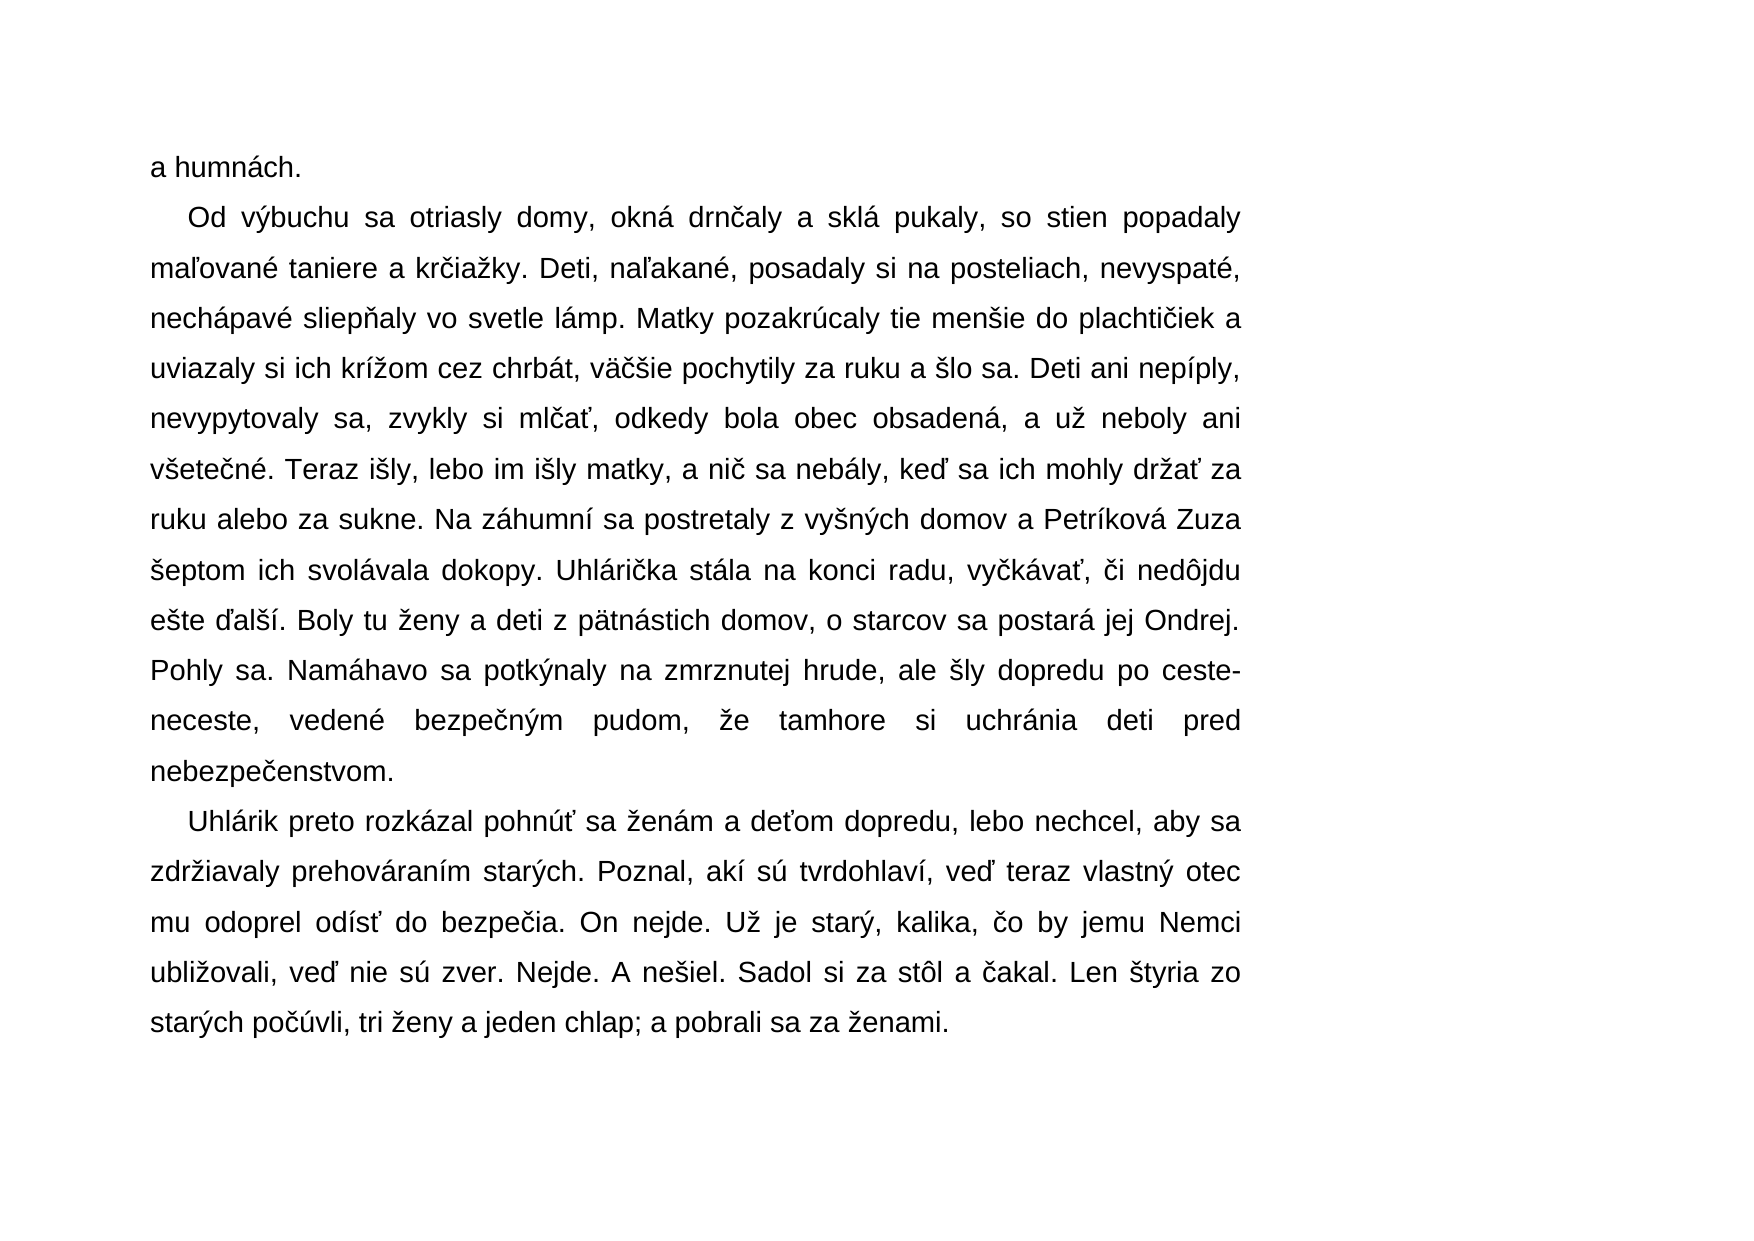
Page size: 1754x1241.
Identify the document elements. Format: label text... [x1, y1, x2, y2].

text a humnách. [150, 150, 1243, 183]
text Uhlárik preto rozkázal pohnúť sa ženám a deťom dopredu, lebo nechcel, aby sa zdržiavaly prehováraním starých. Poznal, akí sú tvrdohlaví, veď teraz vlastný otec mu odoprel odísť do bezpečia. On nejde. Už je starý, kalika, čo by jemu Nemci ubližovali, veď nie sú zver. Nejde. A nešiel. Sadol si za stôl a čakal. Len štyria zo starých počúvli, tri ženy a jeden chlap; a pobrali sa za ženami. [150, 804, 1243, 1039]
text Od výbuchu sa otriasly domy, okná drnčaly a sklá pukaly, so stien popadaly maľované taniere a krčiažky. Deti, naľakané, posadaly si na posteliach, nevyspaté, nechápavé sliepňaly vo svetle lámp. Matky pozakrúcaly tie menšie do plachtičiek a uviazaly si ich krížom cez chrbát, väčšie pochytily za ruku a šlo sa. Deti ani nepíply, nevypytovaly sa, zvykly si mlčať, odkedy bola obec obsadená, a už neboly ani všetečné. Teraz išly, lebo im išly matky, a nič sa nebály, keď sa ich mohly držať za ruku alebo za sukne. Na záhumní sa postretaly z vyšných domov a Petríková Zuza šeptom ich svolávala dokopy. Uhlárička stála na konci radu, vyčkávať, či nedôjdu ešte ďalší. Boly tu ženy a deti z pätnástich domov, o starcov sa postará jej Ondrej. Pohly sa. Namáhavo sa potkýnaly na zmrznutej hrude, ale šly dopredu po ceste-neceste, vedené bezpečným pudom, že tamhore si uchránia deti pred nebezpečenstvom. [150, 200, 1243, 787]
